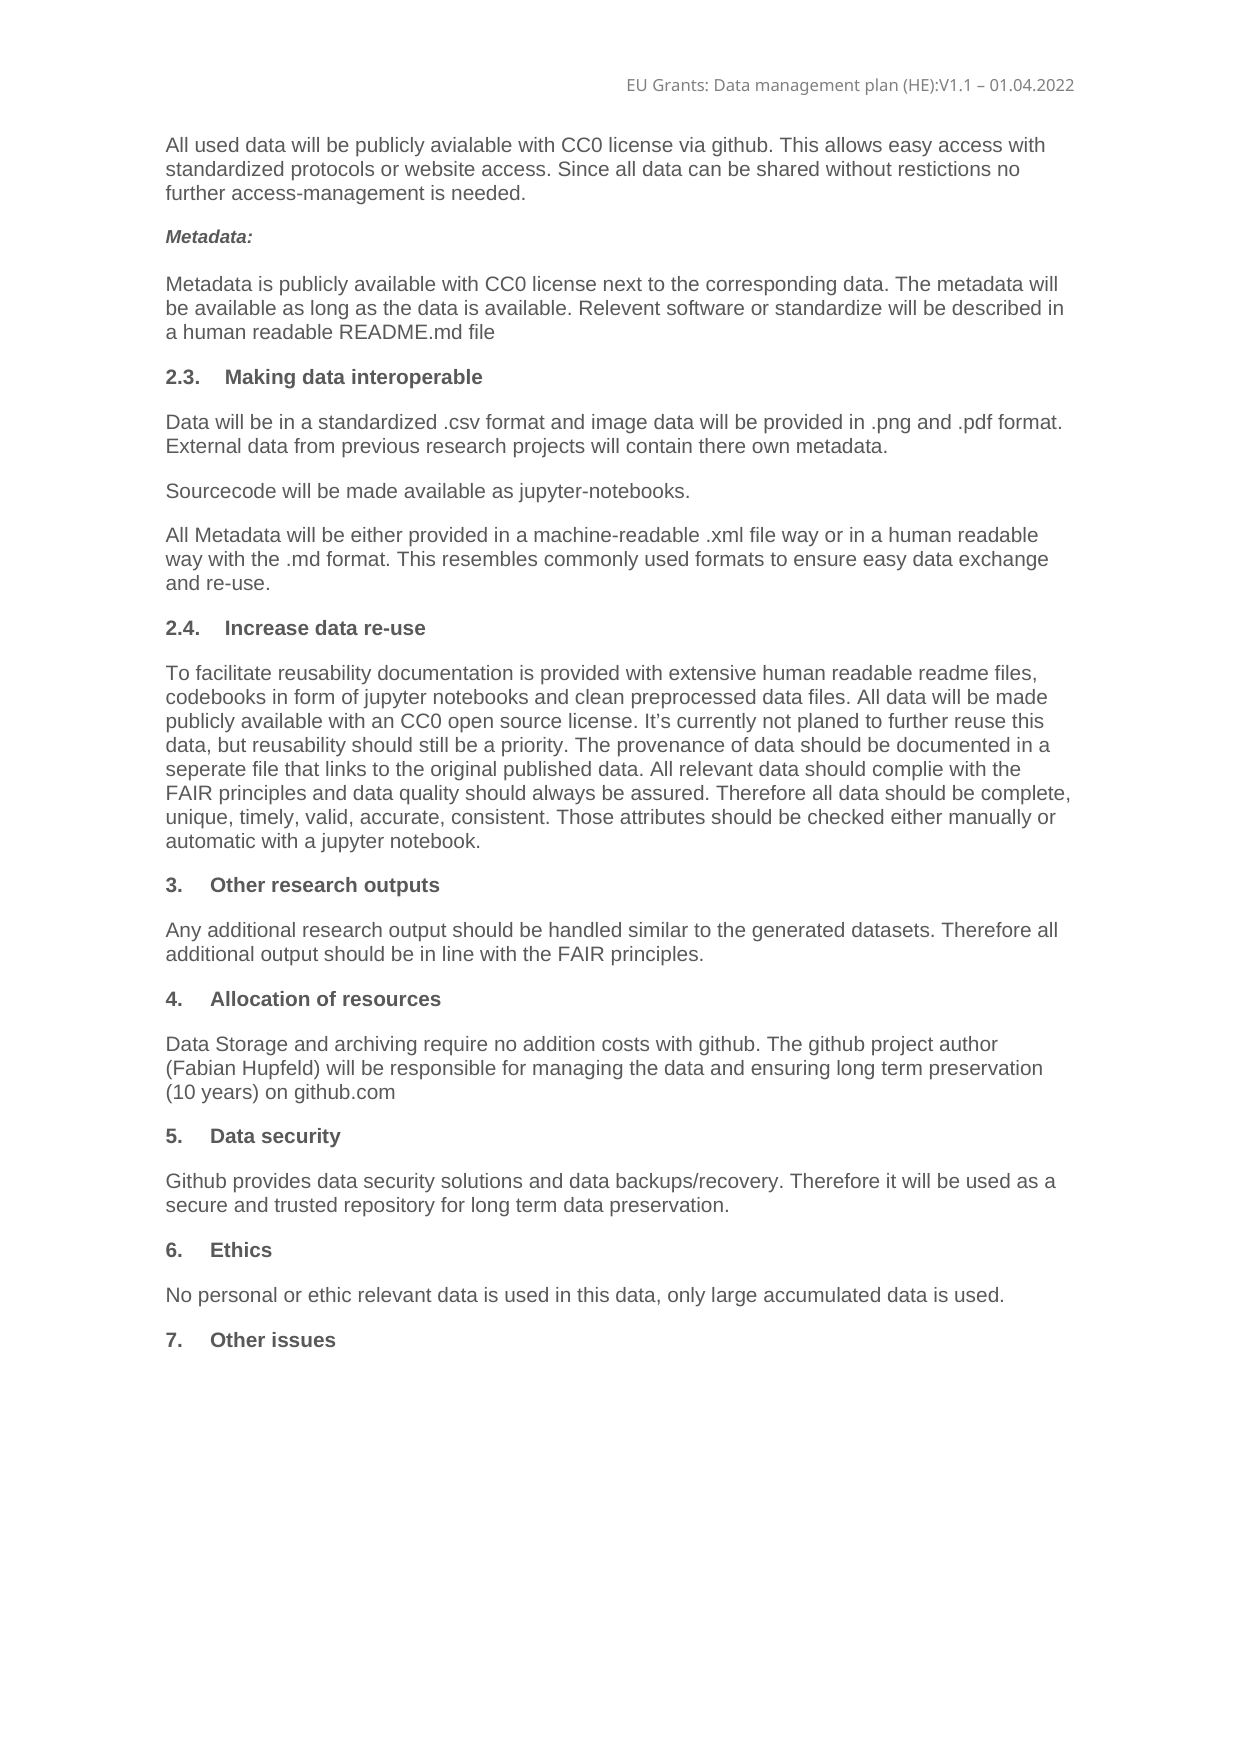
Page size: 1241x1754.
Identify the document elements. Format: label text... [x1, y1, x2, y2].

text Metadata: [165, 226, 1078, 247]
subtitle Other issues [165, 1327, 1075, 1351]
subtitle Data security [165, 1124, 1075, 1148]
text Github provides data security solutions and data backups/recovery. Therefore it will be used as a secure and trusted repository for long term data preservation. [165, 1169, 1075, 1217]
subtitle Making data interoperable [165, 365, 1075, 389]
text Any additional research output should be handled similar to the generated datasets. Therefore all additional output should be in line with the FAIR principles. [165, 918, 1075, 966]
text Metadata is publicly available with CC0 license next to the corresponding data. The metadata will be available as long as the data is available. Relevent software or standardize will be described in a human readable README.md file [165, 272, 1075, 344]
subtitle Allocation of resources [165, 987, 1075, 1011]
text No personal or ethic relevant data is used in this data, only large accumulated data is used. [165, 1283, 1075, 1307]
text Data will be in a standardized .csv format and image data will be provided in .png and .pdf format. External data from previous research projects will contain there own metadata. [165, 410, 1075, 458]
subtitle Ethics [165, 1238, 1075, 1262]
text Data Storage and archiving require no addition costs with github. The github project author (Fabian Hupfeld) will be responsible for managing the data and ensuring long term preservation (10 years) on github.com [165, 1032, 1075, 1103]
text All used data will be publicly avialable with CC0 license via github. This allows easy access with standardized protocols or website access. Since all data can be shared without restictions no further access-management is needed. [165, 133, 1075, 205]
text All Metadata will be either provided in a machine-readable .xml file way or in a human readable way with the .md format. This resembles commonly used formats to ensure easy data exchange and re-use. [165, 523, 1075, 595]
subtitle Other research outputs [165, 873, 1075, 897]
subtitle Increase data re-use [165, 616, 1075, 640]
text To facilitate reusability documentation is provided with extensive human readable readme files, codebooks in form of jupyter notebooks and clean preprocessed data files. All data will be made publicly available with an CC0 open source license. It’s currently not planed to further reuse this data, but reusability should still be a priority. The provenance of data should be documented in a seperate file that links to the original published data. All relevant data should complie with the FAIR principles and data quality should always be assured. Therefore all data should be complete, unique, timely, valid, accurate, consistent. Those attributes should be checked either manually or automatic with a jupyter notebook. [165, 661, 1075, 852]
text Sourcecode will be made available as jupyter-notebooks. [165, 478, 1075, 502]
